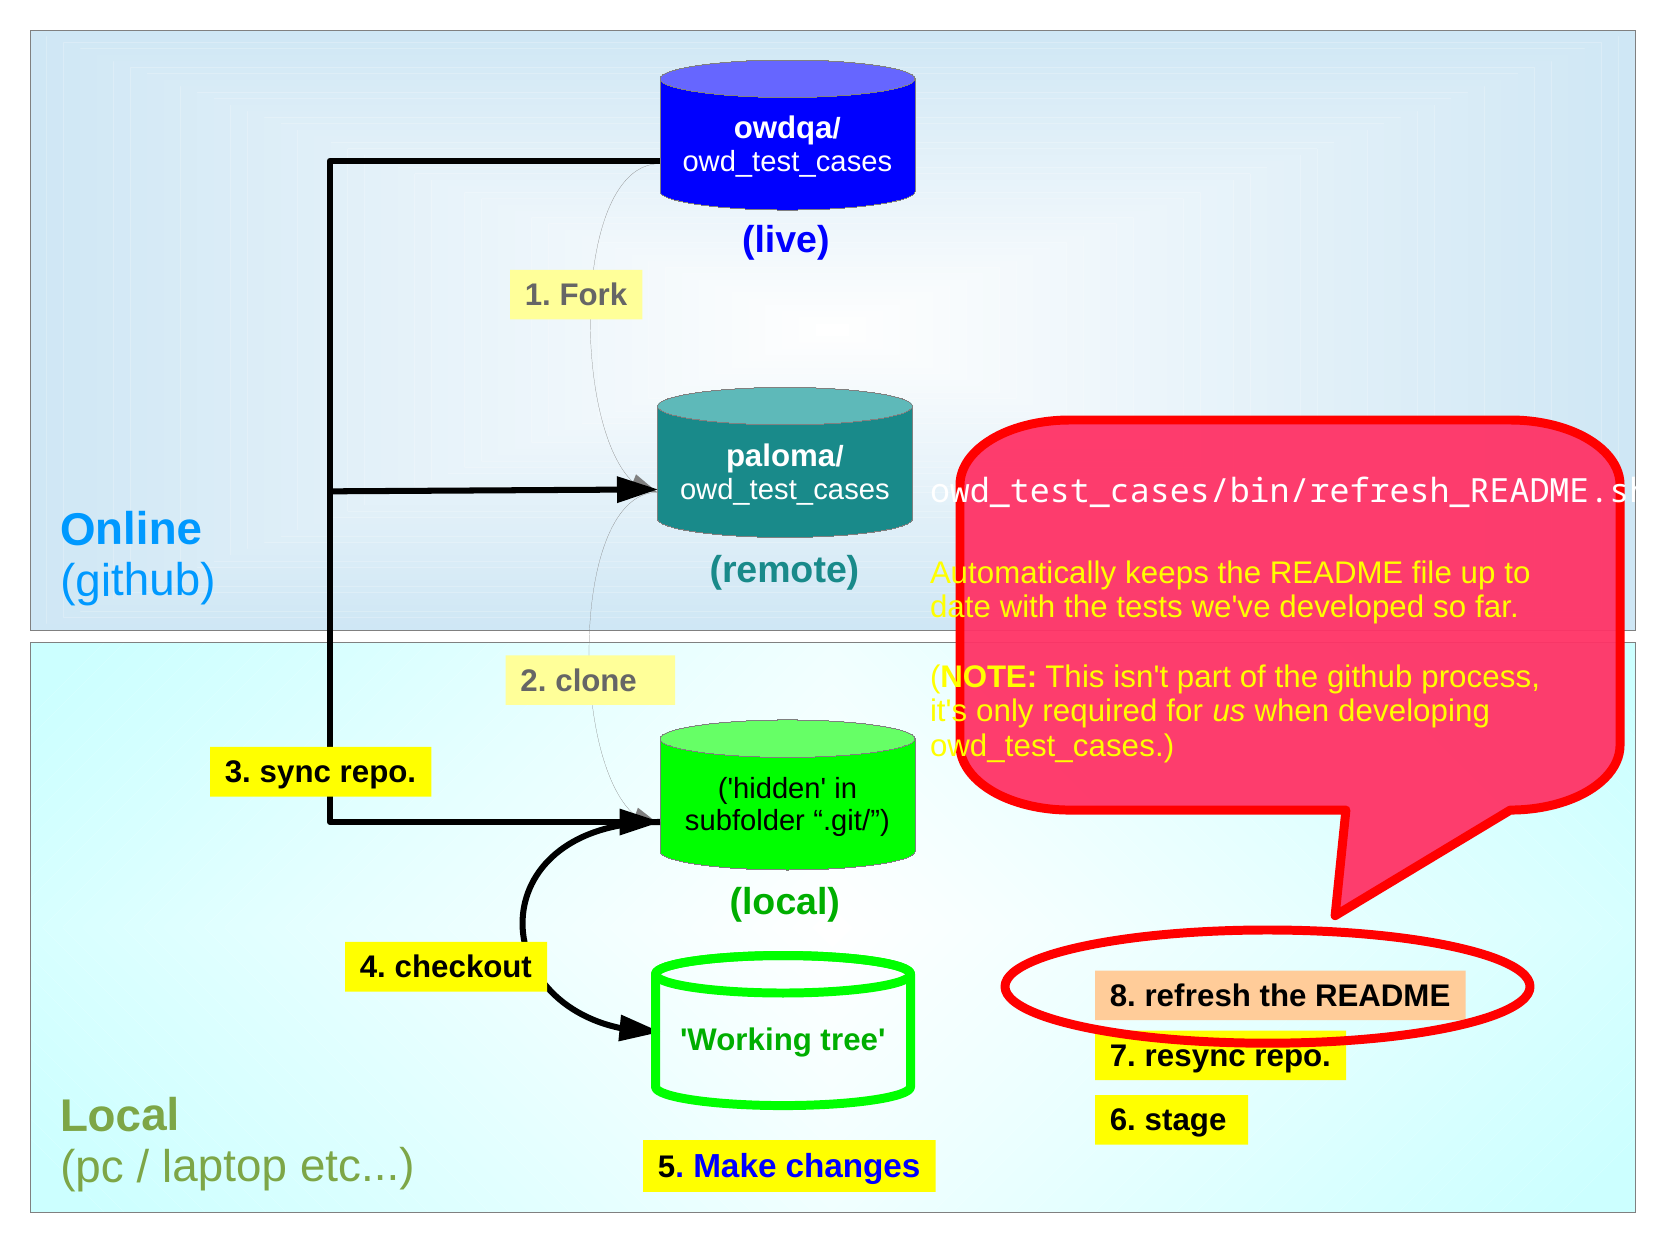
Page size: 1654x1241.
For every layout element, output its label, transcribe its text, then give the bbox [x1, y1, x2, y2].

text_box [30, 30, 1636, 631]
text_box owd_test_cases/bin/refresh_README.sh Automatically keeps the README file up to date with the tests we've developed so far. (NOTE: This isn't part of the github process, it's only required for us when developing owd_test_cases.) [960, 420, 1621, 916]
text_box 8. refresh the README [1095, 970, 1466, 1021]
text_box 7. resync repo. [1095, 1035, 1347, 1081]
text_box 4. checkout [345, 941, 548, 992]
text_box 2. clone [505, 655, 676, 705]
text_box (local) [714, 873, 856, 930]
text_box Local (pc / laptop etc...) [45, 1080, 430, 1200]
text_box 3. sync repo. [210, 746, 432, 797]
text_box 7. resync repo. [1136, 1030, 1347, 1038]
text_box [951, 609, 959, 615]
text_box (live) [727, 210, 845, 268]
text_box [333, 493, 635, 631]
text_box paloma/ owd_test_cases [657, 408, 913, 538]
text_box 5. Make changes [643, 1140, 936, 1192]
text_box 'Working tree' [655, 976, 911, 1106]
text_box 1. Fork [510, 269, 643, 320]
text_box ('hidden' in subfolder “.git/”) [660, 739, 916, 871]
text_box [333, 164, 649, 488]
text_box [333, 642, 629, 819]
text_box owdqa/ owd_test_cases [660, 79, 916, 210]
text_box (remote) [694, 540, 875, 598]
text_box [30, 642, 1636, 1213]
text_box Online (github) [45, 495, 231, 614]
text_box 6. stage [1095, 1095, 1249, 1145]
